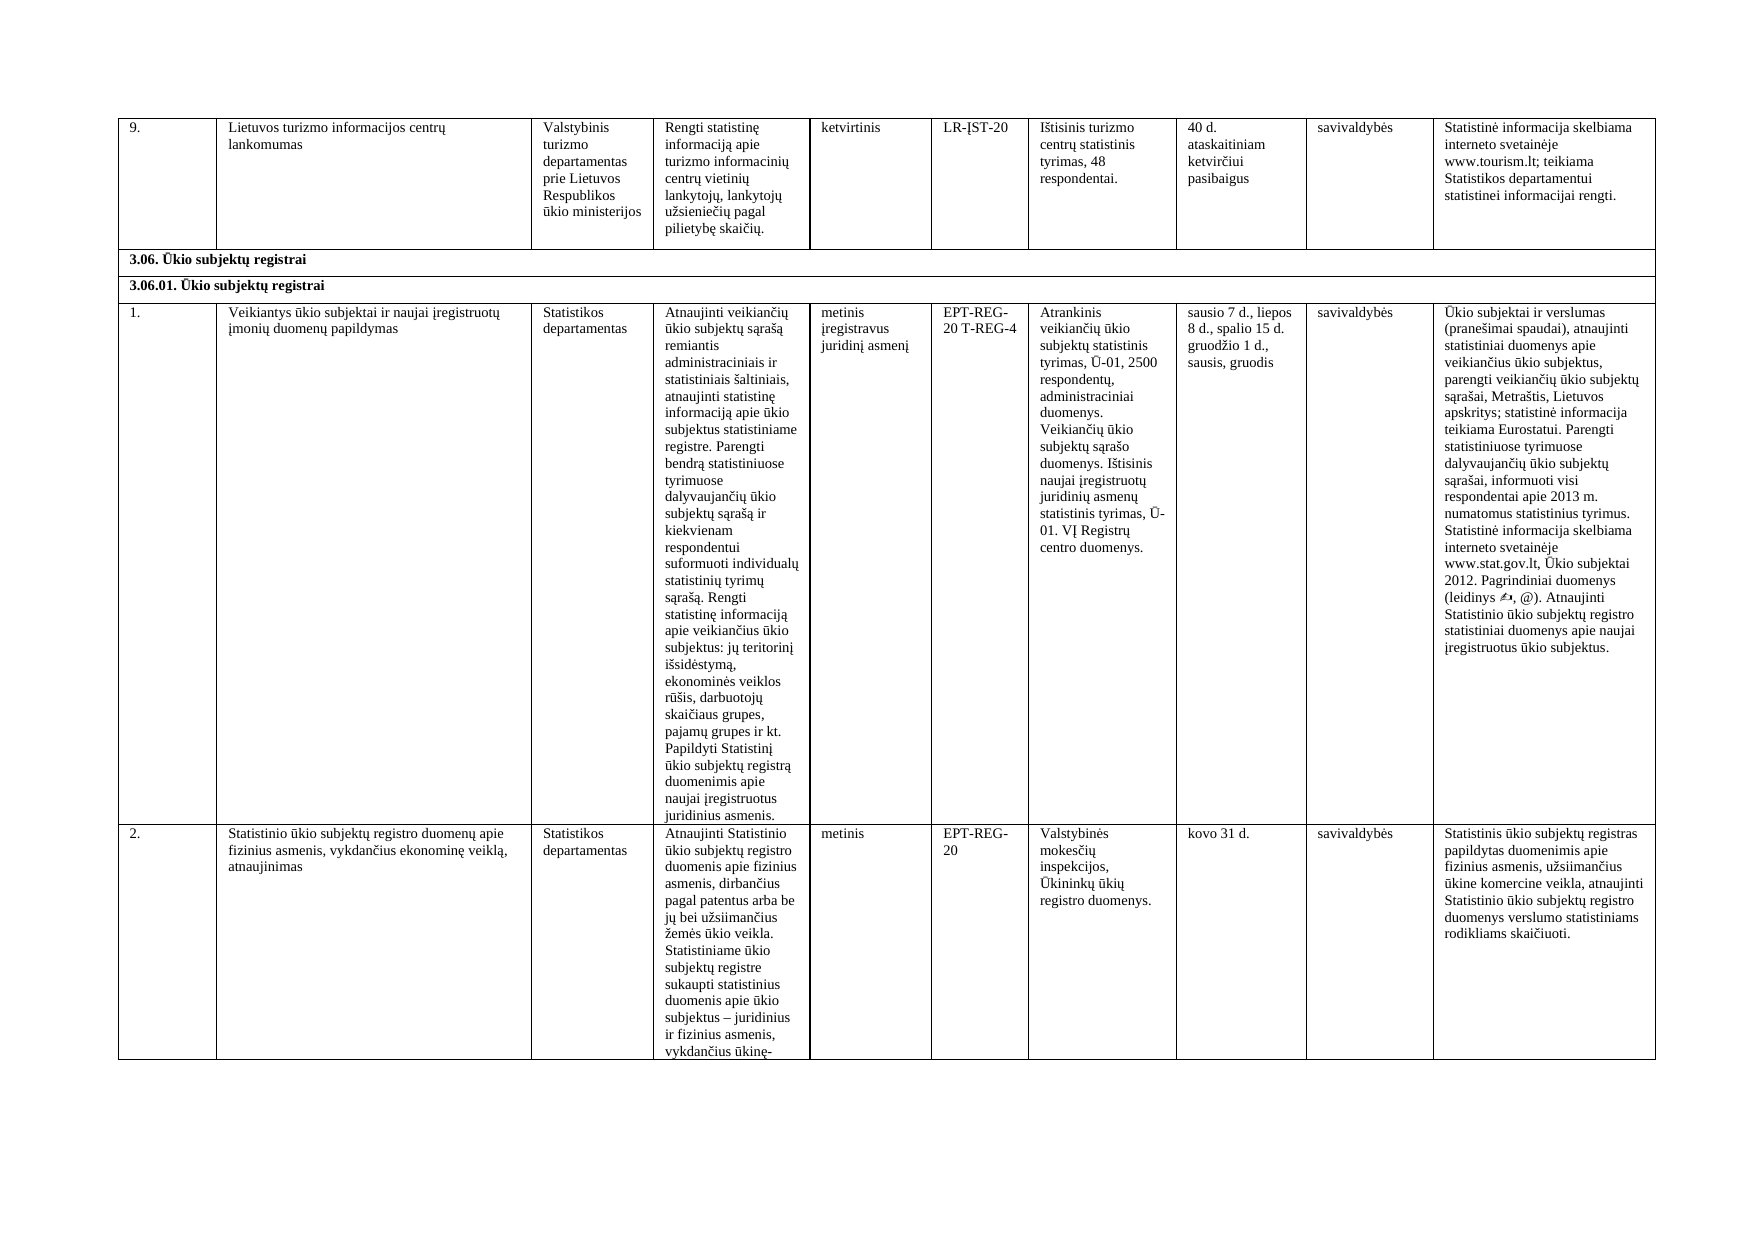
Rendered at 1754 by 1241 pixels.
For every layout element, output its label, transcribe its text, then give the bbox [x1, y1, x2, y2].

table_cell sausio 7 d., liepos 8 d., spalio 15 d. gruodžio 1 d., sausis, gruodis [1177, 304, 1306, 823]
table_cell [618, 277, 653, 302]
table_cell Veikiantys ūkio subjektai ir naujai įregistruotų įmonių duomenų papildymas [217, 304, 531, 823]
table_cell Atnaujinti Statistinio ūkio subjektų registro duomenis apie fizinius asmenis, dirbančius pagal patentus arba be jų bei užsiimančius žemės ūkio veikla. Statistiniame ūkio subjektų registre sukaupti statistinius duomenis apie ūkio subjektus – juridinius ir fizinius asmenis, vykdančius ūkinę- [654, 825, 809, 1059]
table_cell [932, 250, 1028, 276]
table_cell savivaldybės [1307, 304, 1433, 823]
table_cell [1029, 277, 1176, 302]
table_cell [654, 250, 810, 276]
table_cell [932, 277, 1028, 302]
table_cell [1433, 277, 1655, 302]
table_cell savivaldybės [1307, 119, 1433, 249]
table_cell [1176, 277, 1306, 302]
table_cell [1029, 250, 1176, 276]
table_cell [1433, 250, 1655, 276]
table_cell Atrankinis veikiančių ūkio subjektų statistinis tyrimas, Ū-01, 2500 respondentų, administraciniai duomenys. Veikiančių ūkio subjektų sąrašo duomenys. Ištisinis naujai įregistruotų juridinių asmenų statistinis tyrimas, Ū-01. VĮ Registrų centro duomenys. [1029, 304, 1176, 823]
table_cell Lietuvos turizmo informacijos centrų lankomumas [217, 119, 531, 249]
table_cell [810, 277, 932, 302]
table_cell [654, 277, 810, 302]
table_cell [1176, 250, 1306, 276]
table_cell Statistikos departamentas [532, 304, 653, 823]
table_cell [618, 250, 653, 276]
table_cell 40 d. ataskaitiniam ketvirčiui pasibaigus [1177, 119, 1306, 249]
table_cell Rengti statistinę informaciją apie turizmo informacinių centrų vietinių lankytojų, lankytojų užsieniečių pagal pilietybę skaičių. [654, 119, 809, 249]
table_cell [1306, 250, 1433, 276]
table_cell 9. [119, 119, 216, 249]
table_cell EPT-REG-20 T-REG-4 [932, 304, 1028, 823]
table_cell Ištisinis turizmo centrų statistinis tyrimas, 48 respondentai. [1029, 119, 1176, 249]
table_cell Atnaujinti veikiančių ūkio subjektų sąrašą remiantis administraciniais ir statistiniais šaltiniais, atnaujinti statistinę informaciją apie ūkio subjektus statistiniame registre. Parengti bendrą statistiniuose tyrimuose dalyvaujančių ūkio subjektų sąrašą ir kiekvienam respondentui suformuoti individualų statistinių tyrimų sąrašą. Rengti statistinę informaciją apie veikiančius ūkio subjektus: jų teritorinį išsidėstymą, ekonominės veiklos rūšis, darbuotojų skaičiaus grupes, pajamų grupes ir kt. Papildyti Statistinį ūkio subjektų registrą duomenimis apie naujai įregistruotus juridinius asmenis. [654, 304, 809, 823]
table_cell 1. [119, 304, 216, 823]
table_cell Statistinio ūkio subjektų registro duomenų apie fizinius asmenis, vykdančius ekonominę veiklą, atnaujinimas [217, 825, 531, 1059]
table_cell [810, 250, 932, 276]
table_cell 2. [119, 825, 216, 1059]
table_cell savivaldybės [1307, 825, 1433, 1059]
table_cell [1306, 277, 1433, 302]
table_cell Statistinė informacija skelbiama interneto svetainėje www.tourism.lt; teikiama Statistikos departamentui statistinei informacijai rengti. [1434, 119, 1655, 249]
table_cell LR-ĮST-20 [932, 119, 1028, 249]
table_cell [592, 250, 618, 276]
table_cell metinis įregistravus juridinį asmenį [811, 304, 931, 823]
table_cell Ūkio subjektai ir verslumas (pranešimai spaudai), atnaujinti statistiniai duomenys apie veikiančius ūkio subjektus, parengti veikiančių ūkio subjektų sąrašai, Metraštis, Lietuvos apskritys; statistinė informacija teikiama Eurostatui. Parengti statistiniuose tyrimuose dalyvaujančių ūkio subjektų sąrašai, informuoti visi respondentai apie 2013 m. numatomus statistinius tyrimus. Statistinė informacija skelbiama interneto svetainėje www.stat.gov.lt, Ūkio subjektai 2012. Pagrindiniai duomenys (leidinys [_|_], @). Atnaujinti Statistinio ūkio subjektų registro statistiniai duomenys apie naujai įregistruotus ūkio subjektus. [1434, 304, 1655, 823]
table_cell kovo 31 d. [1177, 825, 1306, 1059]
table_cell Valstybinės mokesčių inspekcijos, Ūkininkų ūkių registro duomenys. [1029, 825, 1176, 1059]
table_cell ketvirtinis [811, 119, 931, 249]
table_cell 3.06. Ūkio subjektų registrai [119, 250, 592, 276]
table_cell [592, 277, 618, 302]
table_cell EPT-REG-20 [932, 825, 1028, 1059]
table_cell Valstybinis turizmo departamentas prie Lietuvos Respublikos ūkio ministerijos [532, 119, 653, 249]
table_cell Statistinis ūkio subjektų registras papildytas duomenimis apie fizinius asmenis, užsiimančius ūkine komercine veikla, atnaujinti Statistinio ūkio subjektų registro duomenys verslumo statistiniams rodikliams skaičiuoti. [1434, 825, 1655, 1059]
table_cell Statistikos departamentas [532, 825, 653, 1059]
table_cell metinis [811, 825, 931, 1059]
table_cell 3.06.01. Ūkio subjektų registrai [119, 277, 592, 302]
